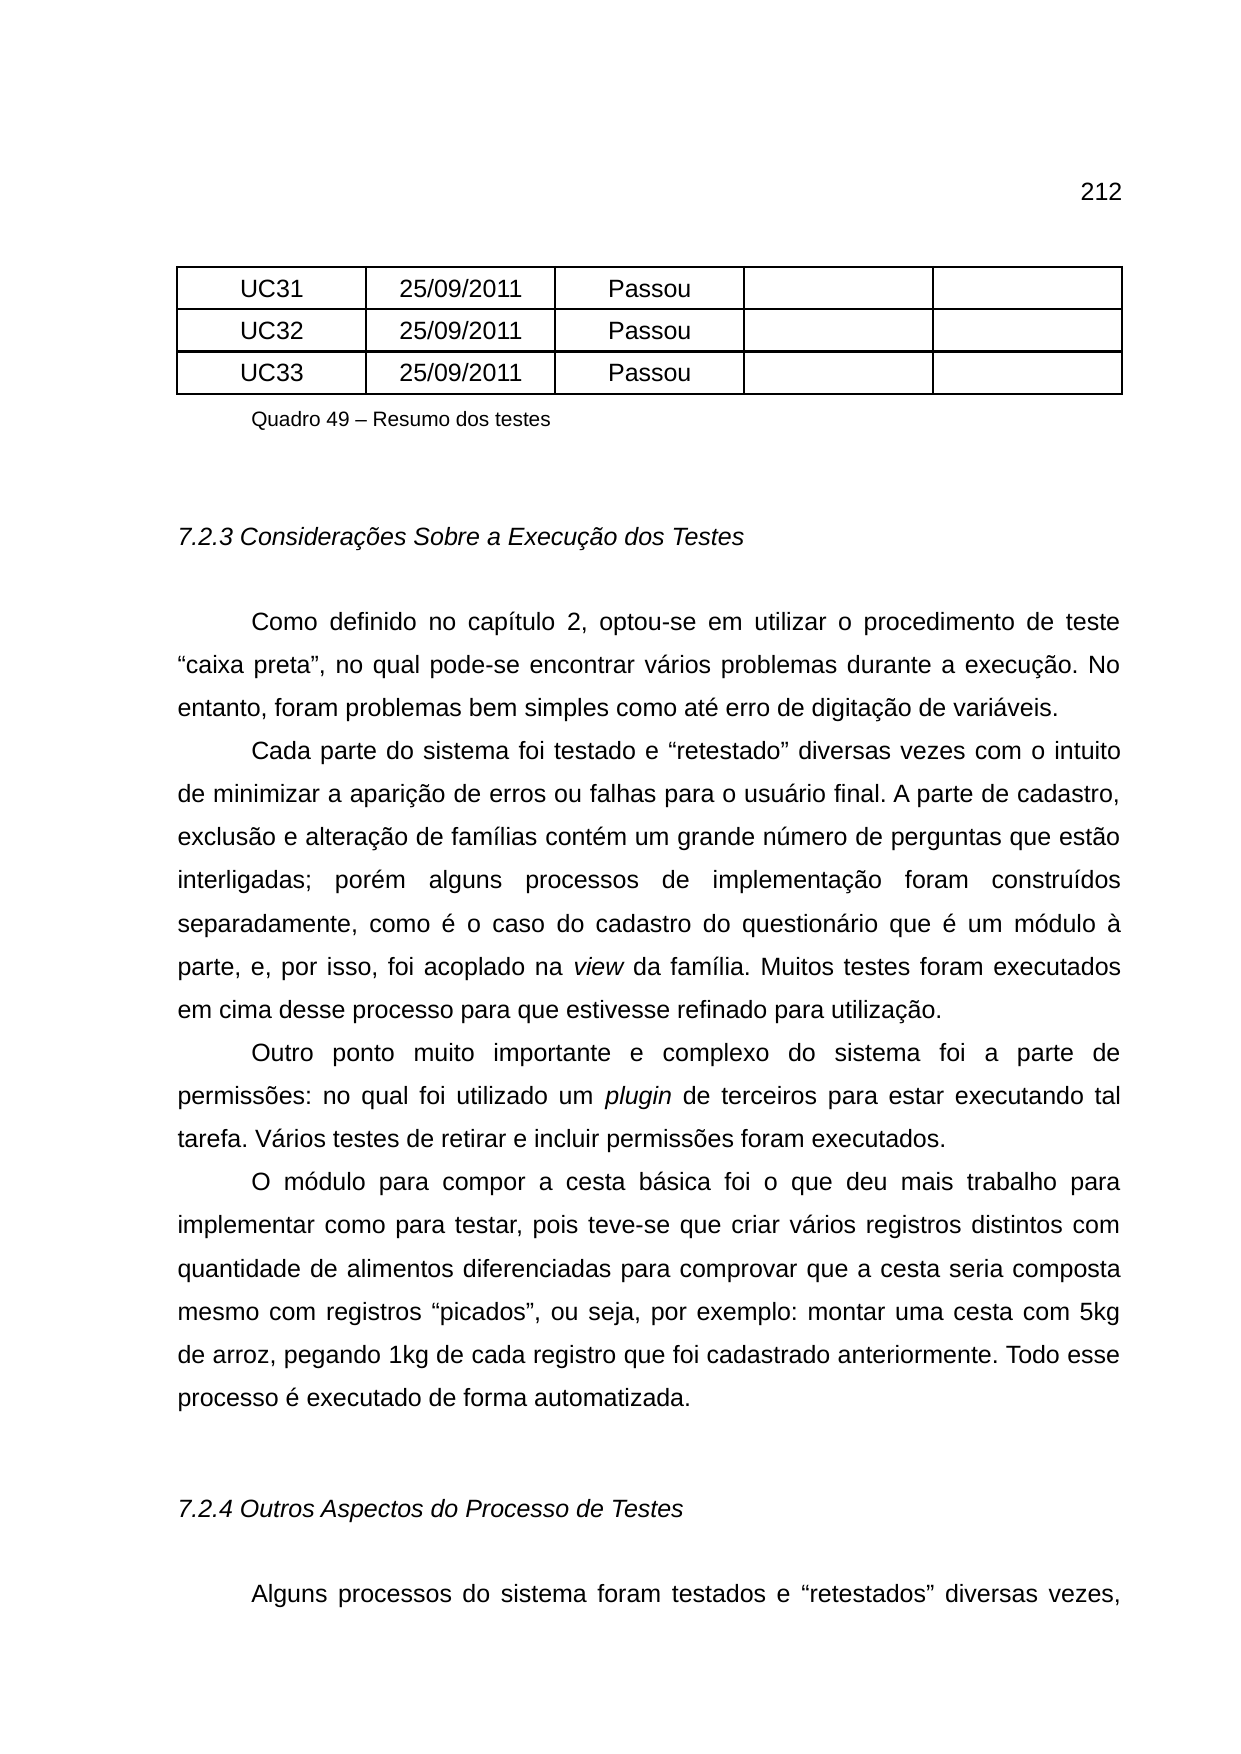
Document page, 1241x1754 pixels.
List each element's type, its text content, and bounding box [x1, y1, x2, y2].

table_cell UC31 [178, 268, 365, 308]
text Cada parte do sistema foi testado e “retestado” diversas vezes com o intuito de minimizar a aparição de erros ou falhas para o usuário final. A parte de cadastro, exclusão e alteração de famílias contém um grande número de perguntas que estão interligadas; porém alguns processos de implementação foram construídos separadamente, como é o caso do cadastro do questionário que é um módulo à parte, e, por isso, foi acoplado na view da família. Muitos testes foram executados em cima desse processo para que estivesse refinado para utilização. [177, 736, 1122, 1024]
table_cell 25/09/2011 [367, 268, 554, 308]
table_cell [934, 353, 1121, 393]
table_cell [934, 310, 1121, 350]
table_cell [745, 268, 932, 308]
subtitle 7.2.3 Considerações Sobre a Execução dos Testes [177, 522, 1122, 551]
subtitle 7.2.4 Outros Aspectos do Processo de Testes [177, 1494, 1122, 1523]
text Alguns processos do sistema foram testados e “retestados” diversas vezes, [177, 1579, 1122, 1607]
table_cell UC32 [178, 310, 365, 350]
text Como definido no capítulo 2, optou-se em utilizar o procedimento de teste “caixa preta”, no qual pode-se encontrar vários problemas durante a execução. No entanto, foram problemas bem simples como até erro de digitação de variáveis. [177, 607, 1122, 722]
table_cell 25/09/2011 [367, 353, 554, 393]
table_cell [745, 310, 932, 350]
table_cell Passou [556, 268, 743, 308]
table_cell Passou [556, 310, 743, 350]
table_cell UC33 [178, 353, 365, 393]
table_cell [934, 268, 1121, 308]
text Outro ponto muito importante e complexo do sistema foi a parte de permissões: no qual foi utilizado um plugin de terceiros para estar executando tal tarefa. Vários testes de retirar e incluir permissões foram executados. [177, 1038, 1122, 1153]
text O módulo para compor a cesta básica foi o que deu mais trabalho para implementar como para testar, pois teve-se que criar vários registros distintos com quantidade de alimentos diferenciadas para comprovar que a cesta seria composta mesmo com registros “picados”, ou seja, por exemplo: montar uma cesta com 5kg de arroz, pegando 1kg de cada registro que foi cadastrado anteriormente. Todo esse processo é executado de forma automatizada. [177, 1167, 1122, 1412]
table_cell 25/09/2011 [367, 310, 554, 350]
table_cell Passou [556, 353, 743, 393]
table_cell [745, 353, 932, 393]
text Quadro 49 – Resumo dos testes [177, 407, 1122, 431]
